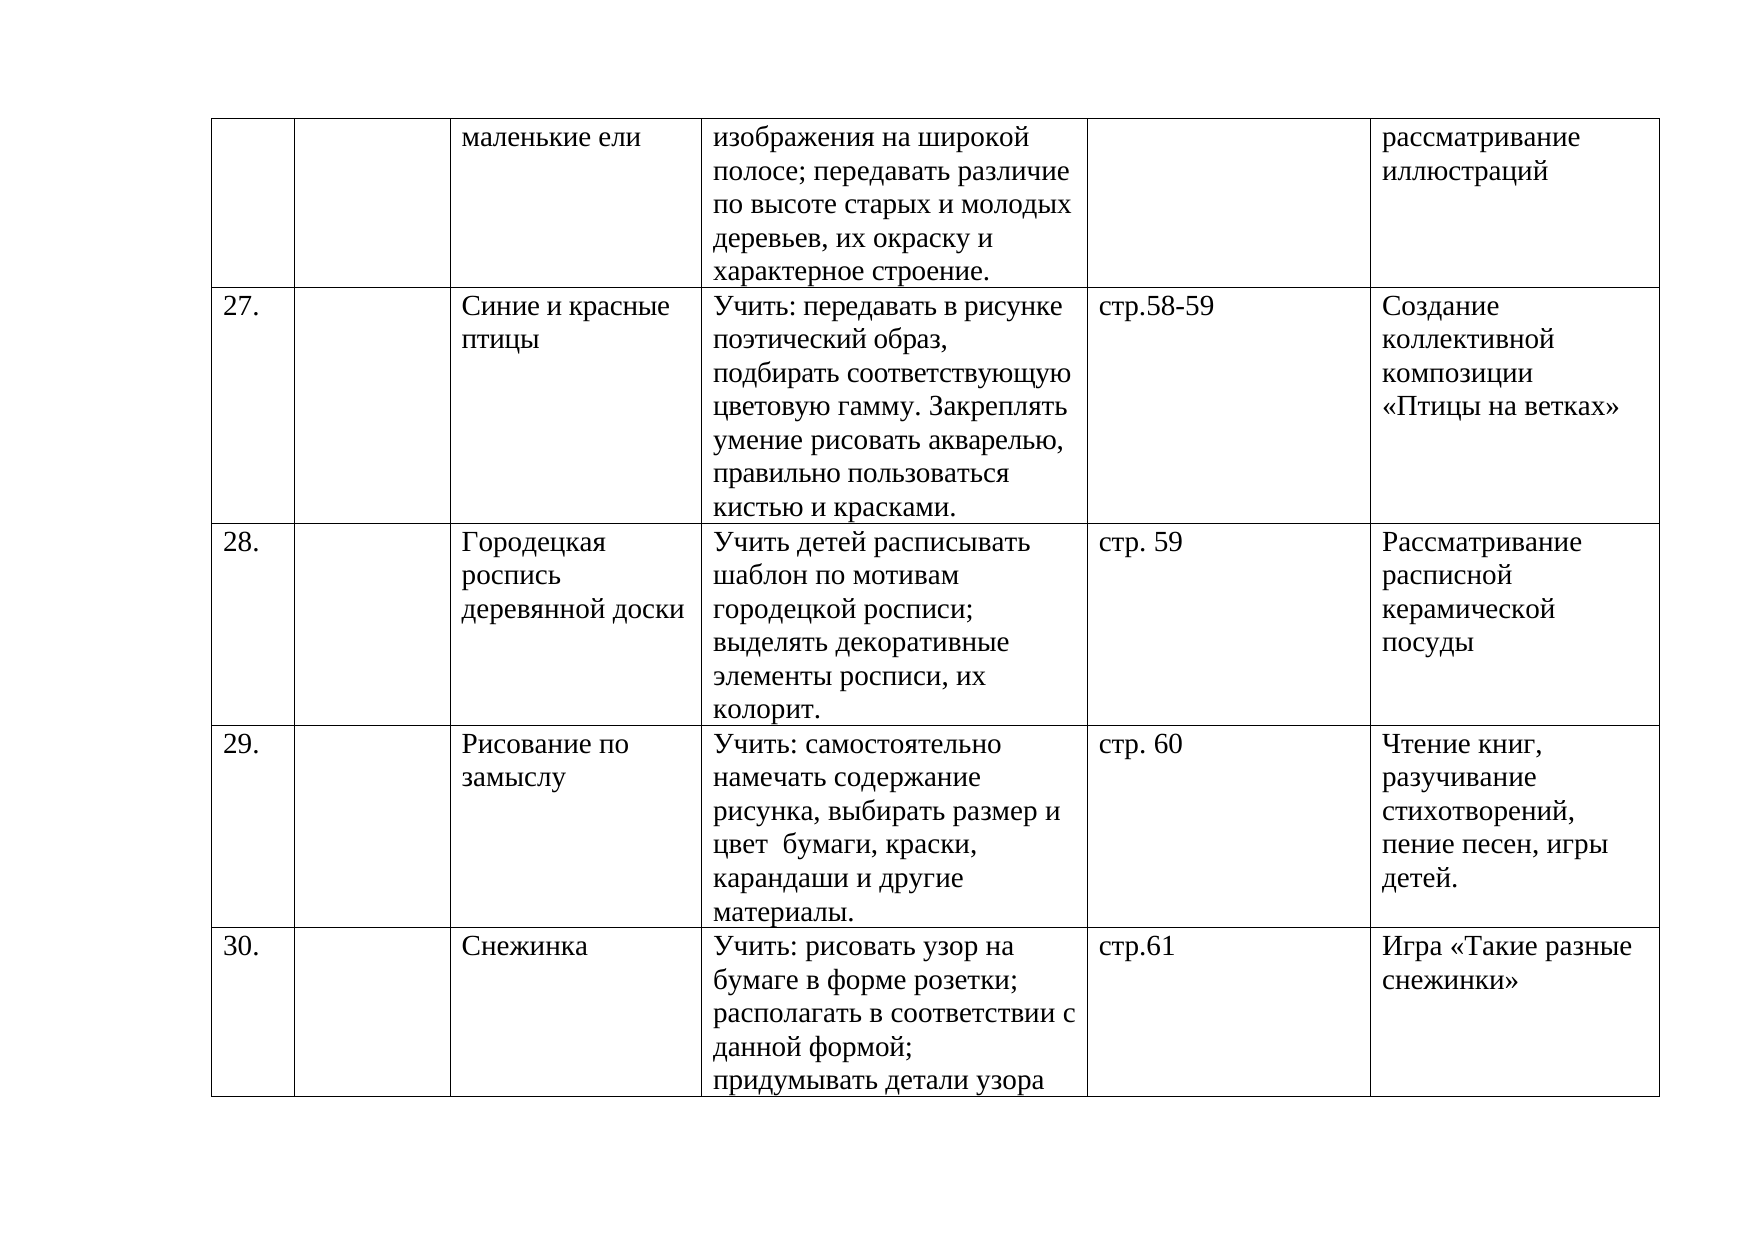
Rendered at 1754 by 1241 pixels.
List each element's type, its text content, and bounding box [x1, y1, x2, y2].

table_cell рассматривание иллюстраций [1371, 119, 1659, 287]
table_cell [1660, 118, 1665, 1097]
table_cell Учить: передавать в рисунке поэтический образ, подбирать соответствующую цветовую гамму. Закреплять умение рисовать акварелью, правильно пользоваться кистью и красками. [702, 288, 1087, 523]
table_cell [295, 726, 450, 927]
table_cell стр.58-59 [1088, 288, 1370, 523]
table_cell стр. 60 [1088, 726, 1370, 927]
table_cell [1088, 119, 1370, 287]
table_cell [295, 928, 450, 1096]
table_cell маленькие ели [451, 119, 701, 287]
table_cell [177, 118, 200, 1097]
table_cell Рисование по замыслу [451, 726, 701, 927]
table_cell Чтение книг, разучивание стихотворений, пение песен, игры детей. [1371, 726, 1659, 927]
table_cell Учить: самостоятельно намечать содержание рисунка, выбирать размер и цвет бумаги, краски, карандаши и другие материалы. [702, 726, 1087, 927]
table_cell [295, 119, 450, 287]
table_cell стр.61 [1088, 928, 1370, 1096]
table_cell Снежинка [451, 928, 701, 1096]
table_cell Синие и красные птицы [451, 288, 701, 523]
table_cell 27. [212, 288, 294, 523]
table_cell Рассматривание расписной керамической посуды [1371, 524, 1659, 725]
table_cell Учить детей расписывать шаблон по мотивам городецкой росписи; выделять декоративные элементы росписи, их колорит. [702, 524, 1087, 725]
table_cell [295, 288, 450, 523]
table_cell изображения на широкой полосе; передавать различие по высоте старых и молодых деревьев, их окраску и характерное строение. [702, 119, 1087, 287]
table_cell стр. 59 [1088, 524, 1370, 725]
table_cell [200, 118, 211, 1097]
table_cell 28. [212, 524, 294, 725]
table_cell Городецкая роспись деревянной доски [451, 524, 701, 725]
table_cell [212, 119, 294, 287]
table_cell Учить: рисовать узор на бумаге в форме розетки; располагать в соответствии с данной формой; придумывать детали узора [702, 928, 1087, 1096]
table_cell Игра «Такие разные снежинки» [1371, 928, 1659, 1096]
table_cell 29. [212, 726, 294, 927]
table_cell [295, 524, 450, 725]
table_cell [1665, 118, 1688, 1097]
table_cell Создание коллективной композиции «Птицы на ветках» [1371, 288, 1659, 523]
table_cell 30. [212, 928, 294, 1096]
